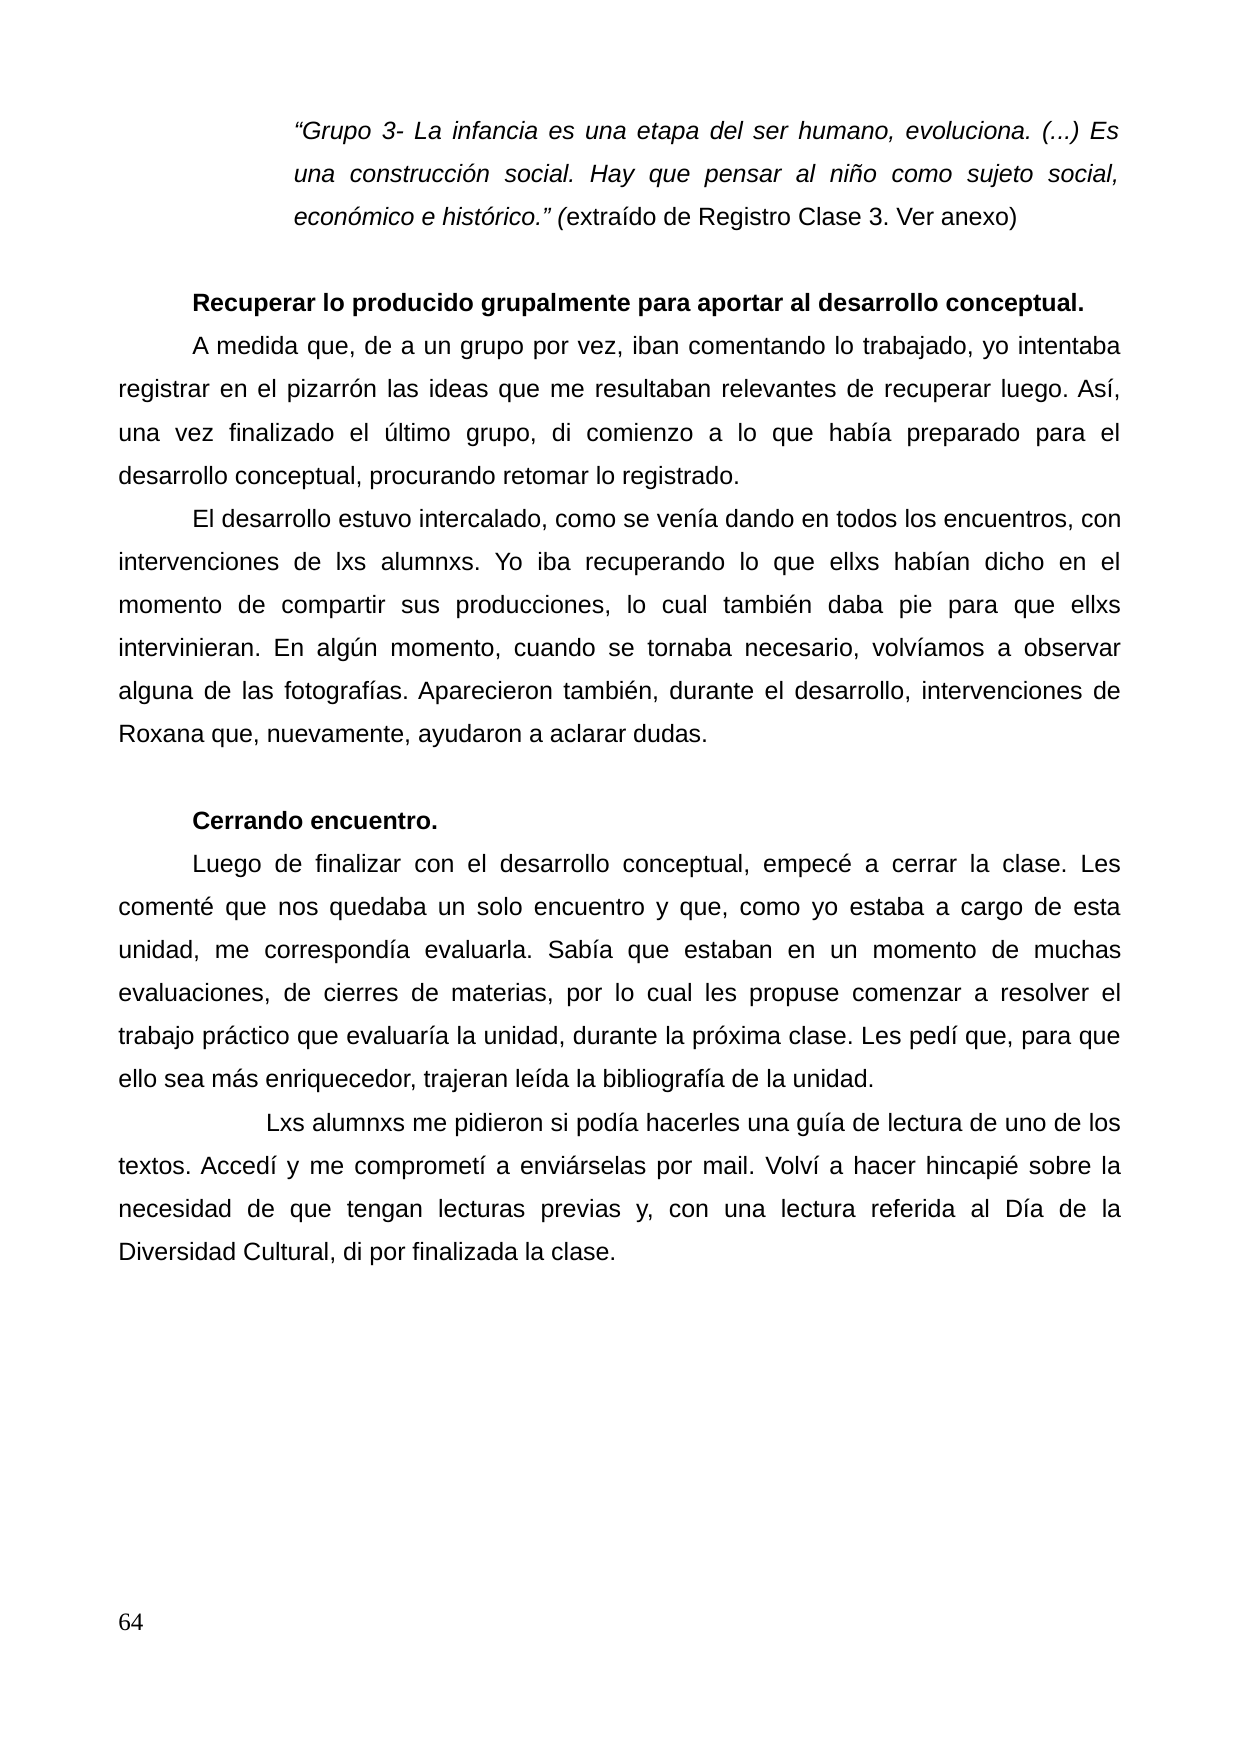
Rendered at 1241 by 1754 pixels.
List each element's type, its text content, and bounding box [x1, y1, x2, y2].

text El desarrollo estuvo intercalado, como se venía dando en todos los encuentros, con intervenciones de lxs alumnxs. Yo iba recuperando lo que ellxs habían dicho en el momento de compartir sus producciones, lo cual también daba pie para que ellxs intervinieran. En algún momento, cuando se tornaba necesario, volvíamos a observar alguna de las fotografías. Aparecieron también, durante el desarrollo, intervenciones de Roxana que, nuevamente, ayudaron a aclarar dudas. [118, 504, 1123, 748]
text Cerrando encuentro. [118, 806, 1123, 834]
text Recuperar lo producido grupalmente para aportar al desarrollo conceptual. [118, 288, 1123, 317]
text Lxs alumnxs me pidieron si podía hacerles una guía de lectura de uno de los textos. Accedí y me comprometí a enviárselas por mail. Volví a hacer hincapié sobre la necesidad de que tengan lecturas previas y, con una lectura referida al Día de la Diversidad Cultural, di por finalizada la clase. [118, 1107, 1123, 1266]
text A medida que, de a un grupo por vez, iban comentando lo trabajado, yo intentaba registrar en el pizarrón las ideas que me resultaban relevantes de recuperar luego. Así, una vez finalizado el último grupo, di comienzo a lo que había preparado para el desarrollo conceptual, procurando retomar lo registrado. [118, 331, 1123, 489]
text Luego de finalizar con el desarrollo conceptual, empecé a cerrar la clase. Les comenté que nos quedaba un solo encuentro y que, como yo estaba a cargo de esta unidad, me correspondía evaluarla. Sabía que estaban en un momento de muchas evaluaciones, de cierres de materias, por lo cual les propuse comenzar a resolver el trabajo práctico que evaluaría la unidad, durante la próxima clase. Les pedí que, para que ello sea más enriquecedor, trajeran leída la bibliografía de la unidad. [118, 849, 1123, 1093]
text “Grupo 3- La infancia es una etapa del ser humano, evoluciona. (...) Es una construcción social. Hay que pensar al niño como sujeto social, económico e histórico.” (extraído de Registro Clase 3. Ver anexo) [293, 116, 1123, 231]
